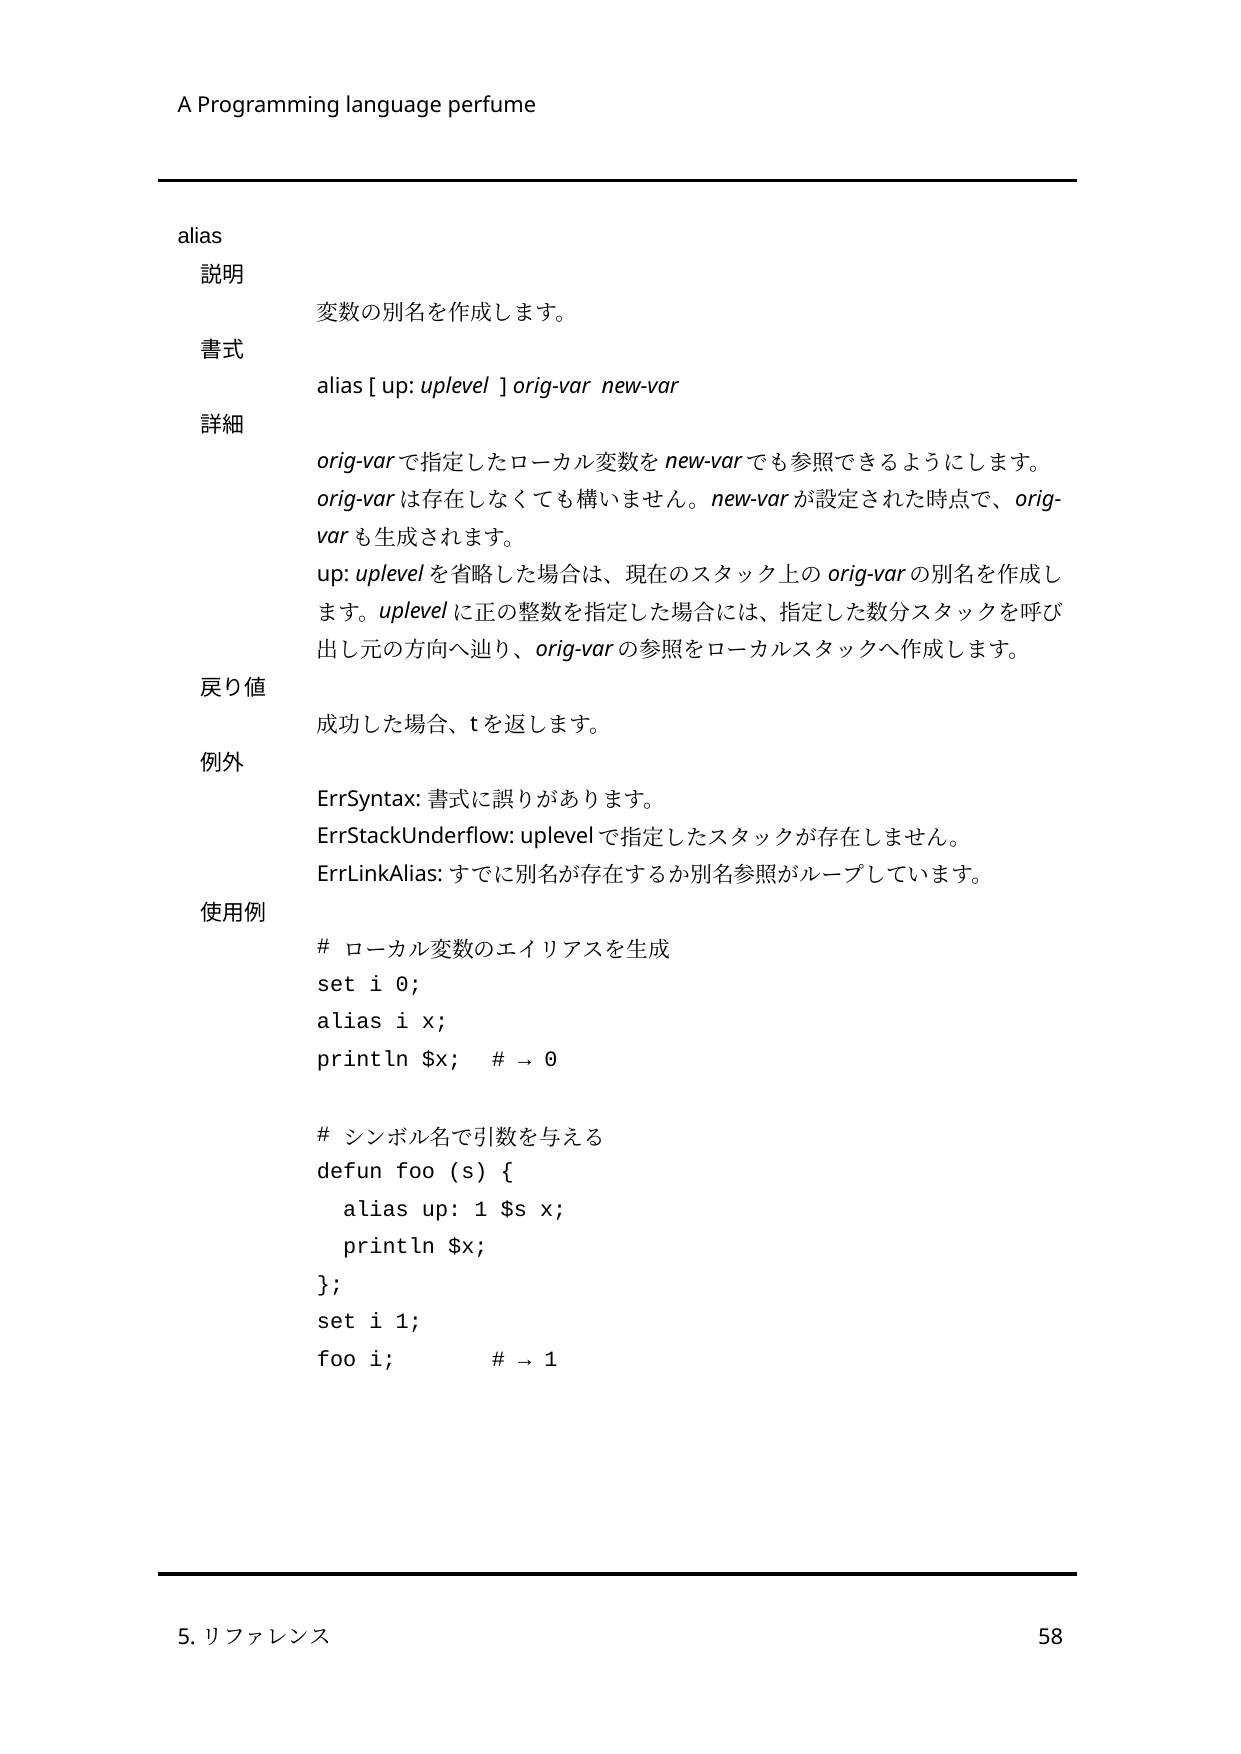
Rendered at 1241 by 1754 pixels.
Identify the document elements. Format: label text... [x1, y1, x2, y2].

table_cell alias [ up: uplevel ] orig-var new-var [317, 329, 1063, 404]
table_cell 書式 [200, 329, 317, 404]
table_cell 詳細 [200, 404, 317, 667]
table_cell ErrSyntax: 書式に誤りがあります。 ErrStackUnderflow: uplevelで指定したスタックが存在しません。 ErrLinkAlias: すでに別名が存在するか別名参照がループしています。 [317, 742, 1063, 892]
table_header 変数の別名を作成します。 [317, 254, 1063, 329]
subtitle alias [177, 217, 1063, 254]
table_header 説明 [200, 254, 317, 329]
table_cell 使用例 [200, 892, 317, 1379]
table_cell # ローカル変数のエイリアスを生成 set i 0; alias i x; println $x; # → 0 # シンボル名で引数を与える defun foo (s) { alias up: 1 $s x; println $x; }; set i 1; foo i; # → 1 [317, 892, 1063, 1379]
table_cell 戻り値 [200, 667, 317, 742]
table_cell 例外 [200, 742, 317, 892]
table_cell orig-varで指定したローカル変数をnew-varでも参照できるようにします。 orig-varは存在しなくても構いません。new-varが設定された時点で、orig-varも生成されます。 up: uplevelを省略した場合は、現在のスタック上のorig-varの別名を作成します。uplevel に正の整数を指定した場合には、指定した数分スタックを呼び出し元の方向へ辿り、orig-varの参照をローカルスタックへ作成します。 [317, 404, 1063, 667]
table_cell 成功した場合、tを返します。 [317, 667, 1063, 742]
